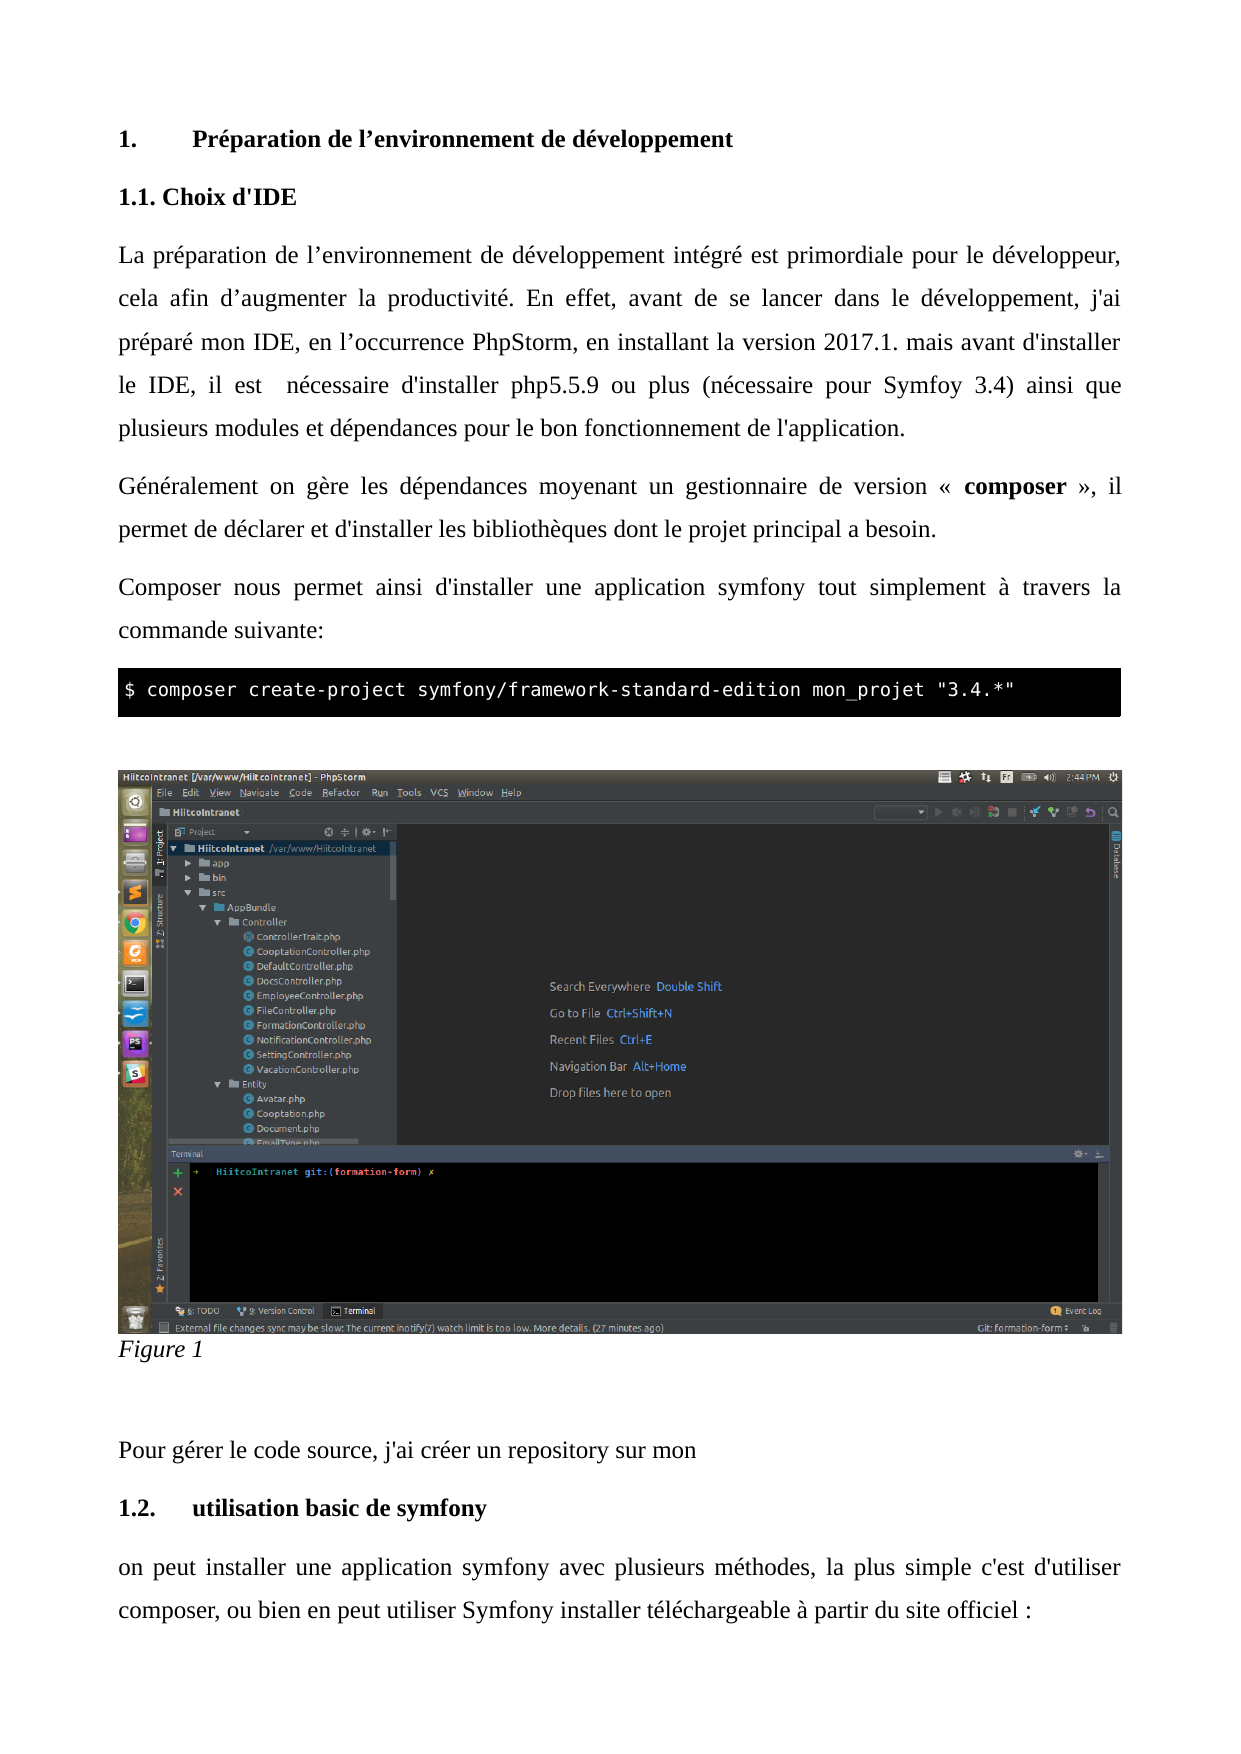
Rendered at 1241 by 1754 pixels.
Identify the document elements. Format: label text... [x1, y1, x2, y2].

text Généralement on gère les dépendances moyenant un gestionnaire de version « composer », il permet de déclarer et d'installer les bibliothèques dont le projet principal a besoin. [118, 471, 1122, 543]
text 1.1. Choix d'IDE [118, 182, 1122, 211]
text 1. Préparation de l’environnement de développement [118, 124, 1122, 153]
text on peut installer une application symfony avec plusieurs méthodes, la plus simple c'est d'utiliser composer, ou bien en peut utiliser Symfony installer téléchargeable à partir du site officiel : [118, 1552, 1122, 1623]
text Figure 1 [118, 1334, 1122, 1363]
table_header $ composer create-project symfony/framework-standard-edition mon_projet "3.4.*" [119, 669, 1120, 716]
text La préparation de l’environnement de développement intégré est primordiale pour le développeur, cela afin d’augmenter la productivité. En effet, avant de se lancer dans le développement, j'ai préparé mon IDE, en l’occurrence PhpStorm, en installant la version 2017.1. mais avant d'installer le IDE, il est nécessaire d'installer php5.5.9 ou plus (nécessaire pour Symfoy 3.4) ainsi que plusieurs modules et dépendances pour le bon fonctionnement de l'application. [118, 240, 1122, 442]
picture [118, 770, 1123, 1334]
text 1.2. utilisation basic de symfony [118, 1493, 1122, 1522]
text Composer nous permet ainsi d'installer une application symfony tout simplement à travers la commande suivante: [118, 572, 1122, 644]
text Pour gérer le code source, j'ai créer un repository sur mon [118, 1435, 1122, 1464]
